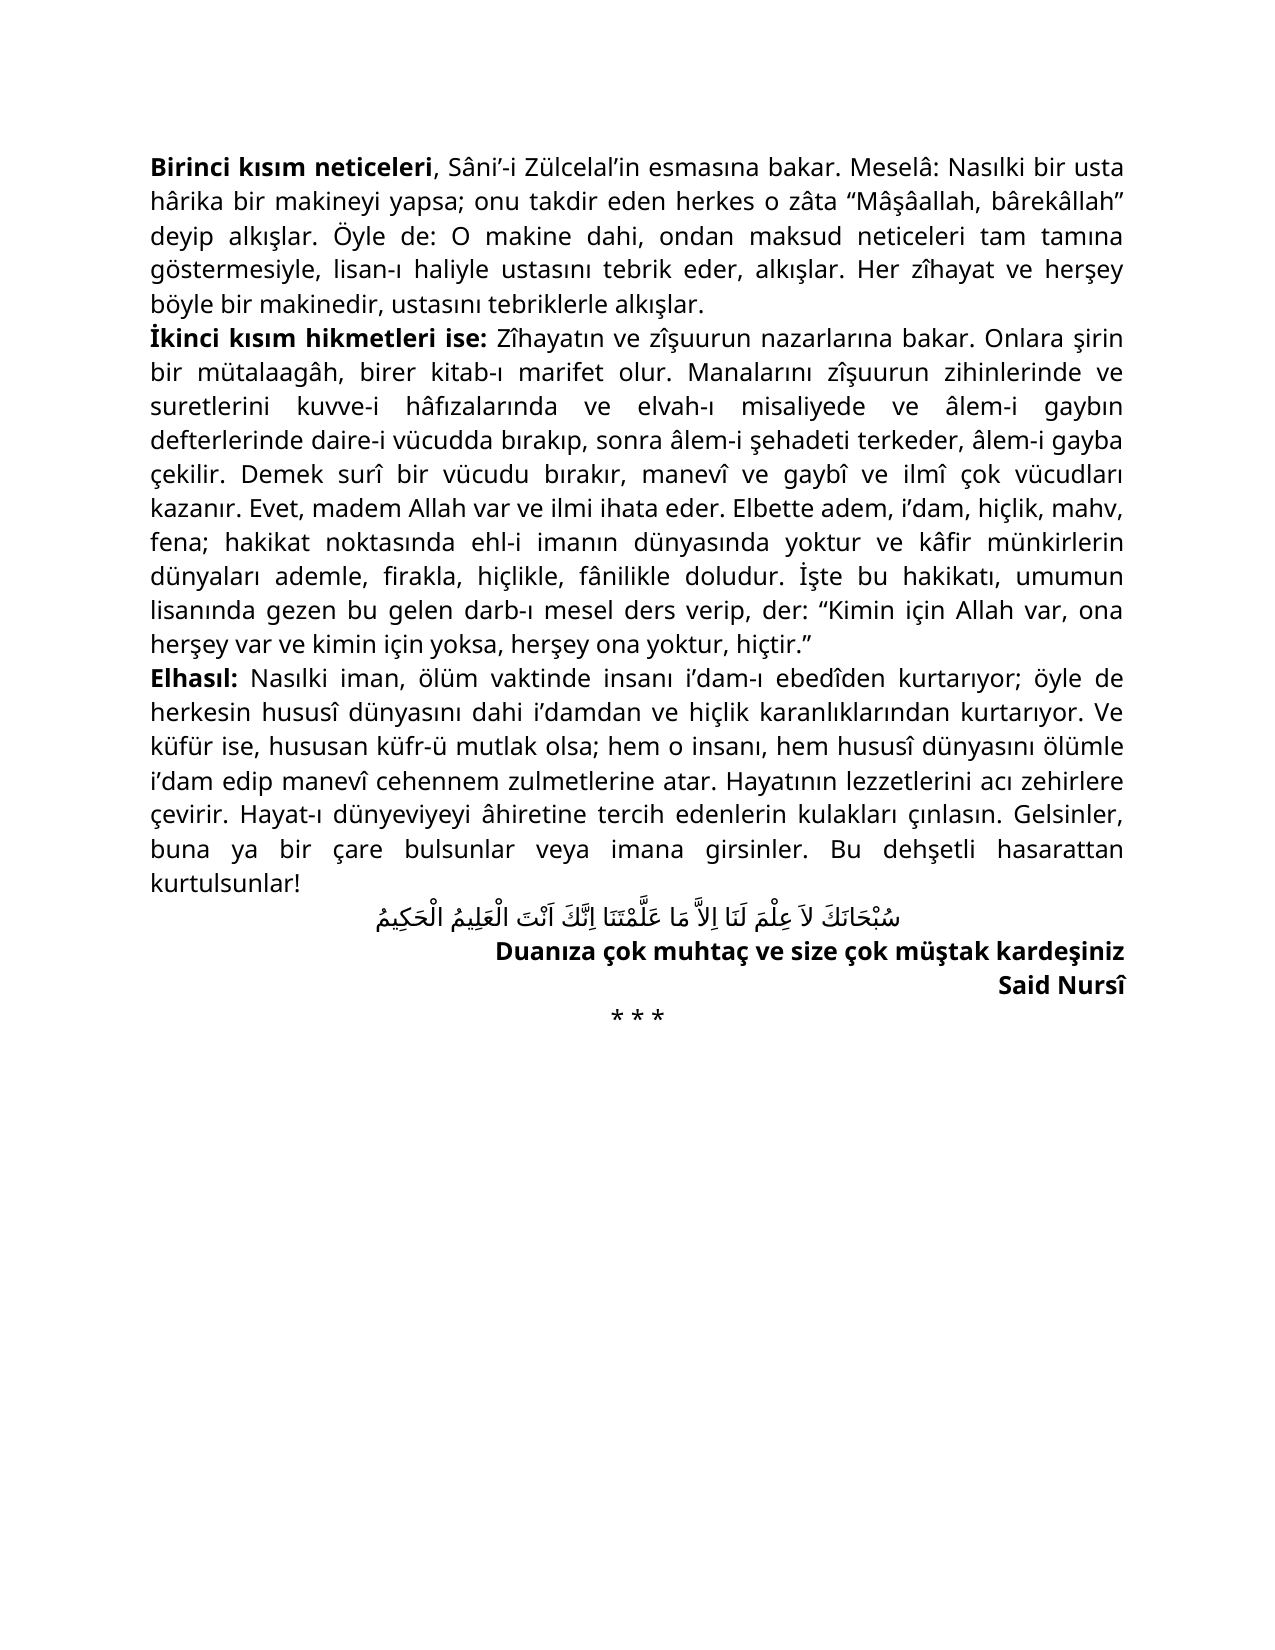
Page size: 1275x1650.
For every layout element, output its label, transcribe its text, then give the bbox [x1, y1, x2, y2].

text Birinci kısım neticeleri, Sâni’-i Zülcelal’in esmasına bakar. Meselâ: Nasılki bir usta hârika bir makineyi yapsa; onu takdir eden herkes o zâta “Mâşâallah, bârekâllah” deyip alkışlar. Öyle de: O makine dahi, ondan maksud neticeleri tam tamına göstermesiyle, lisan-ı haliyle ustasını tebrik eder, alkışlar. Her zîhayat ve herşey böyle bir makinedir, ustasını tebriklerle alkışlar. [150, 150, 1125, 320]
text Duanıza çok muhtaç ve size çok müştak kardeşiniz [150, 933, 1125, 967]
text Elhasıl: Nasılki iman, ölüm vaktinde insanı i’dam-ı ebedîden kurtarıyor; öyle de herkesin hususî dünyasını dahi i’damdan ve hiçlik karanlıklarından kurtarıyor. Ve küfür ise, hususan küfr-ü mutlak olsa; hem o insanı, hem hususî dünyasını ölümle i’dam edip manevî cehennem zulmetlerine atar. Hayatının lezzetlerini acı zehirlere çevirir. Hayat-ı dünyeviyeyi âhiretine tercih edenlerin kulakları çınlasın. Gelsinler, buna ya bir çare bulsunlar veya imana girsinler. Bu dehşetli hasarattan kurtulsunlar! [150, 661, 1125, 899]
text İkinci kısım hikmetleri ise: Zîhayatın ve zîşuurun nazarlarına bakar. Onlara şirin bir mütalaagâh, birer kitab-ı marifet olur. Manalarını zîşuurun zihinlerinde ve suretlerini kuvve-i hâfızalarında ve elvah-ı misaliyede ve âlem-i gaybın defterlerinde daire-i vücudda bırakıp, sonra âlem-i şehadeti terkeder, âlem-i gayba çekilir. Demek surî bir vücudu bırakır, manevî ve gaybî ve ilmî çok vücudları kazanır. Evet, madem Allah var ve ilmi ihata eder. Elbette adem, i’dam, hiçlik, mahv, fena; hakikat noktasında ehl-i imanın dünyasında yoktur ve kâfir münkirlerin dünyaları ademle, firakla, hiçlikle, fânilikle doludur. İşte bu hakikatı, umumun lisanında gezen bu gelen darb-ı mesel ders verip, der: “Kimin için Allah var, ona herşey var ve kimin için yoksa, herşey ona yoktur, hiçtir.” [150, 320, 1125, 661]
text * * * [150, 1002, 1125, 1036]
text سُبْحَانَكَ لاَ عِلْمَ لَنَا اِلاَّ مَا عَلَّمْتَنَا اِنَّكَ اَنْتَ الْعَلِيمُ الْحَكِيمُ [150, 899, 1125, 933]
text Said Nursî [150, 967, 1125, 1002]
